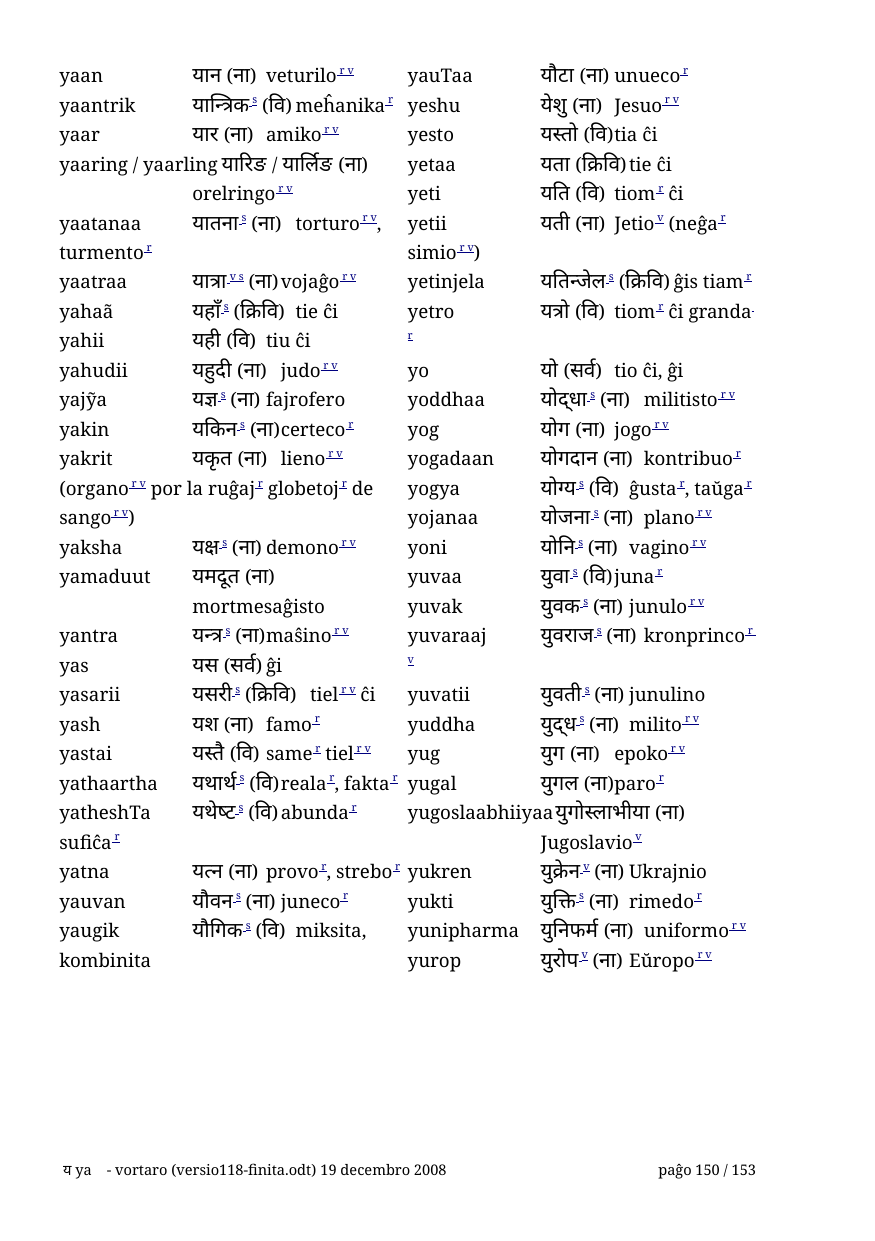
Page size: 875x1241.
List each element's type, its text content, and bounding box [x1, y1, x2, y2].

text yojanaa योजना s (ना) plano r v [407, 501, 756, 531]
text yaaring / yaarling यारिङ / यार्लिङ (ना) orelringo r v [59, 147, 407, 206]
text yog योग (ना) jogo r v [407, 413, 756, 442]
text yastai यस्तै (वि) same r tiel r v [59, 737, 407, 767]
text yakin यकिन s (ना) certeco r [59, 413, 407, 442]
text yukti युक्ति s (ना) rimedo r [407, 884, 756, 914]
text yukren युक्रेन v (ना) Ukrajnio [407, 855, 756, 884]
text yug युग (ना) epoko r v [407, 737, 756, 767]
text yatna यत्‍न (ना) provo r, strebo r [59, 855, 407, 884]
text yaatanaa यातना s (ना) torturo r v, turmento r [59, 206, 407, 265]
text yeshu येशु (ना) Jesuo r v [407, 88, 756, 118]
text yatheshTa यथेष्ट s (वि) abunda r sufiĉa r [59, 796, 407, 855]
text yeti यति (वि) tiom r ĉi [407, 177, 756, 206]
text yunipharma युनिफर्म (ना) uniformo r v [407, 914, 756, 943]
text yugoslaabhiiyaa युगोस्लाभीया (ना) Jugoslavio v [407, 796, 756, 855]
text yas यस (सर्व) ĝi [59, 649, 407, 678]
text yahaã यहाँ s (क्रिवि) tie ĉi [59, 295, 407, 324]
text yamaduut यमदूत (ना) mortmesaĝisto [59, 560, 407, 619]
text yahii यही (वि) tiu ĉi [59, 324, 407, 354]
text yuvaa युवा s (वि) juna r [407, 560, 756, 590]
text yo यो (सर्व) tio ĉi, ĝi [407, 354, 756, 383]
text yasarii यसरी s (क्रिवि) tiel r v ĉi [59, 678, 407, 708]
text yaar यार (ना) amiko r v [59, 118, 407, 147]
text yaatraa यात्रा v s (ना) vojaĝo r v [59, 265, 407, 295]
text yetaa यता (क्रिवि) tie ĉi [407, 147, 756, 177]
text yoddhaa योद्धा s (ना) militisto r v [407, 383, 756, 413]
text yajỹa यज्ञ s (ना) fajrofero [59, 383, 407, 413]
text yakrit यकृत (ना) lieno r v (organo r v por la ruĝaj r globetoj r de sango r v) [59, 442, 407, 531]
text yugal युगल (ना) paro r [407, 767, 756, 796]
text yurop युरोप v (ना) Eŭropo r v [407, 943, 756, 973]
text yaugik यौगिक s (वि) miksita, kombinita [59, 914, 407, 973]
text yogadaan योगदान (ना) kontribuo r [407, 442, 756, 472]
text yantra यन्त्र s (ना) maŝino r v [59, 619, 407, 649]
text yuddha युद्ध s (ना) milito r v [407, 708, 756, 737]
text yauvan यौवन s (ना) juneco r [59, 884, 407, 914]
text yuvaraaj युवराज s (ना) kronprinco r v [407, 619, 756, 678]
text yetro यत्रो (वि) tiom r ĉi granda r [407, 295, 756, 354]
text yogya योग्य s (वि) ĝusta r, taŭga r [407, 472, 756, 501]
text yuvak युवक s (ना) junulo r v [407, 590, 756, 619]
text yetii यती (ना) Jetio v (neĝa r simio r v) [407, 206, 756, 265]
text yash यश (ना) famo r [59, 708, 407, 737]
text yahudii यहुदी (ना) judo r v [59, 354, 407, 383]
text yoni योनि s (ना) vagino r v [407, 531, 756, 560]
text yaantrik यान्त्रिक s (वि) meĥanika r [59, 88, 407, 118]
text yauTaa यौटा (ना) unueco r [407, 59, 756, 88]
text yathaartha यथार्थ s (वि) reala r, fakta r [59, 767, 407, 796]
text yesto यस्तो (वि) tia ĉi [407, 118, 756, 147]
text yaan यान (ना) veturilo r v [59, 59, 407, 88]
text yuvatii युवती s (ना) junulino [407, 678, 756, 708]
text yaksha यक्ष s (ना) demono r v [59, 531, 407, 560]
text yetinjela यतिन्जेल s (क्रिवि) ĝis tiam r [407, 265, 756, 295]
